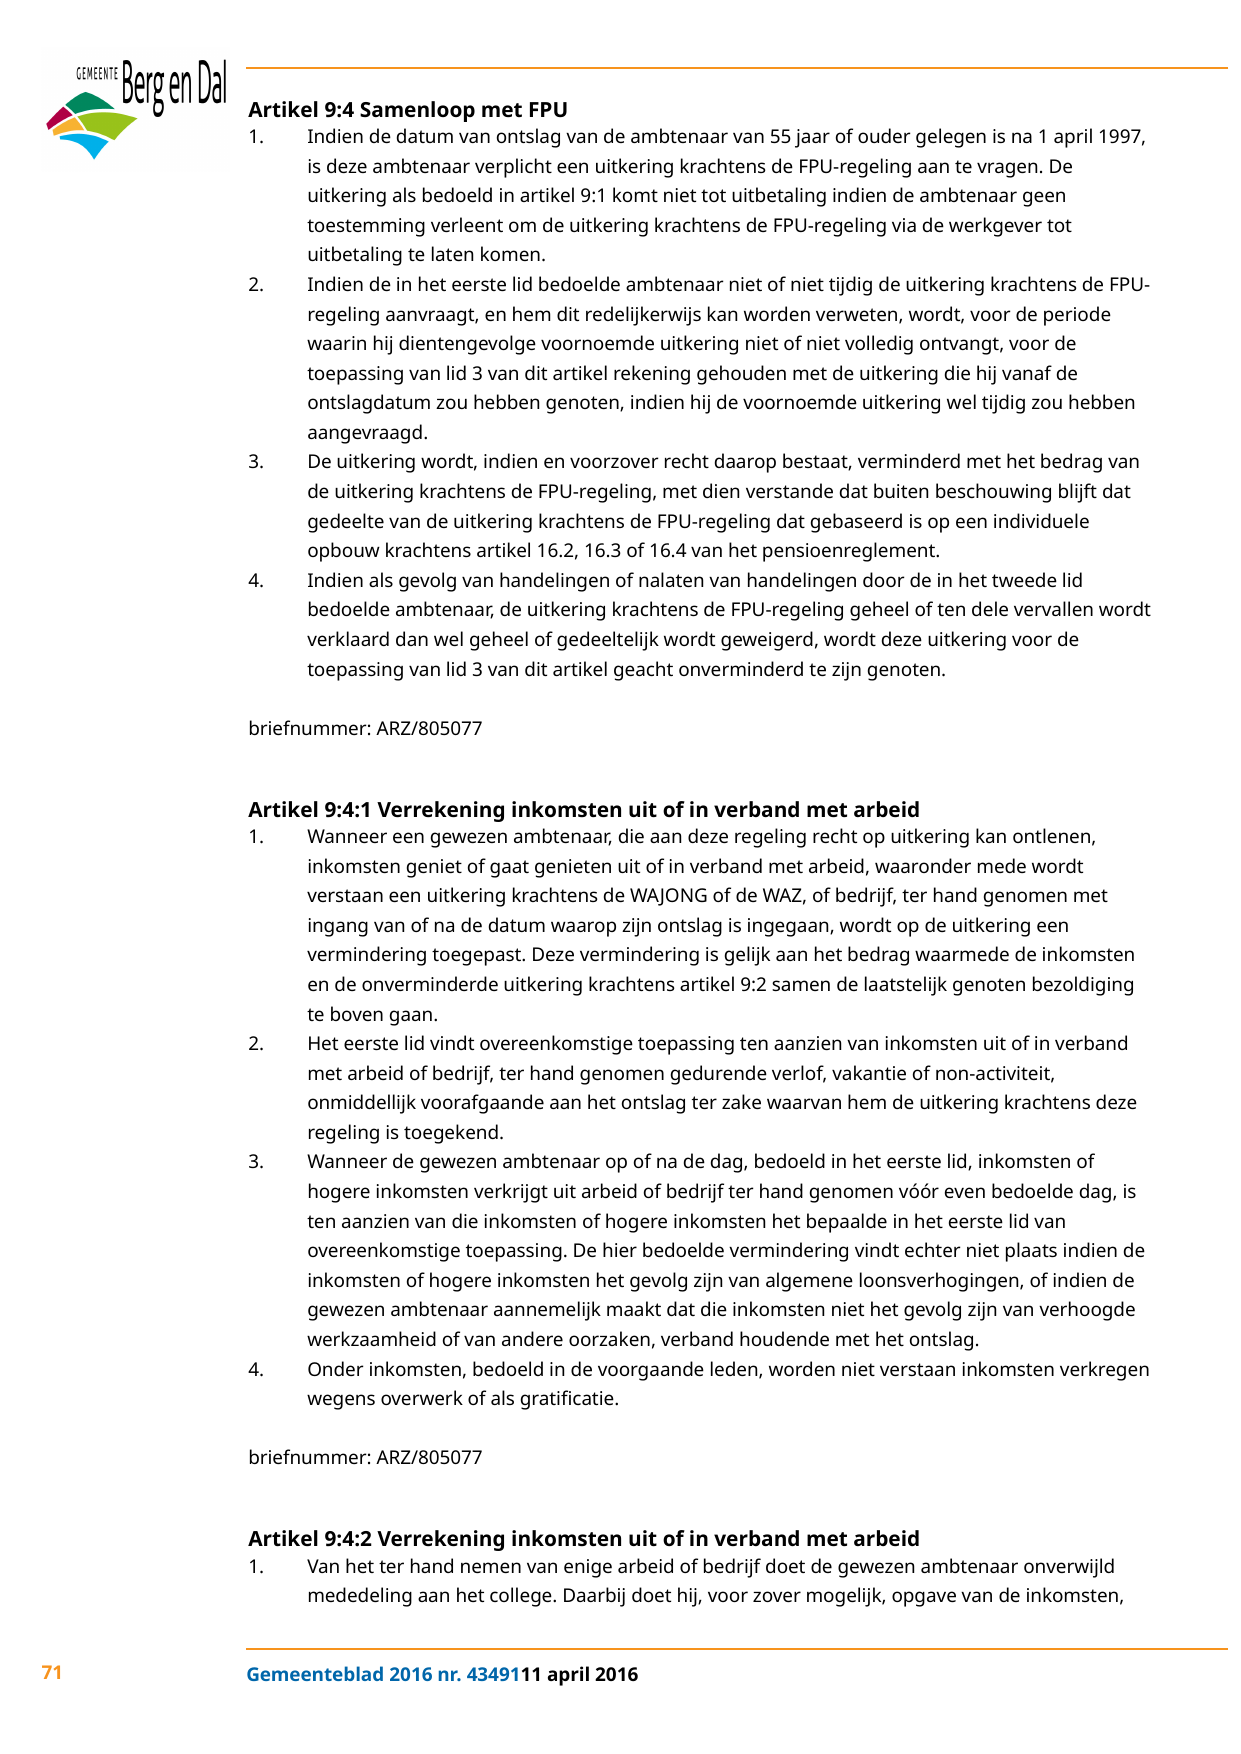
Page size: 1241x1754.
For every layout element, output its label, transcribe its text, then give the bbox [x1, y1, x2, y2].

list De uitkering wordt, indien en voorzover recht daarop bestaat, verminderd met het bedrag van de uitkering krachtens de FPU-regeling, met dien verstande dat buiten beschouwing blijft dat gedeelte van de uitkering krachtens de FPU-regeling dat gebaseerd is op een individuele opbouw krachtens artikel 16.2, 16.3 of 16.4 van het pensioenreglement. [248, 449, 1152, 563]
list Het eerste lid vindt overeenkomstige toepassing ten aanzien van inkomsten uit of in verband met arbeid of bedrijf, ter hand genomen gedurende verlof, vakantie of non-activiteit, onmiddellijk voorafgaande aan het ontslag ter zake waarvan hem de uitkering krachtens deze regeling is toegekend. [248, 1030, 1152, 1145]
list Wanneer een gewezen ambtenaar, die aan deze regeling recht op uitkering kan ontlenen, inkomsten geniet of gaat genieten uit of in verband met arbeid, waaronder mede wordt verstaan een uitkering krachtens de WAJONG of de WAZ, of bedrijf, ter hand genomen met ingang van of na de datum waarop zijn ontslag is ingegaan, wordt op de uitkering een vermindering toegepast. Deze vermindering is gelijk aan het bedrag waarmede de inkomsten en de onverminderde uitkering krachtens artikel 9:2 samen de laatstelijk genoten bezoldiging te boven gaan. [248, 823, 1152, 1027]
text briefnummer: ARZ/805077 [248, 715, 1152, 741]
list Wanneer de gewezen ambtenaar op of na de dag, bedoeld in het eerste lid, inkomsten of hogere inkomsten verkrijgt uit arbeid of bedrijf ter hand genomen vóór even bedoelde dag, is ten aanzien van die inkomsten of hogere inkomsten het bepaalde in het eerste lid van overeenkomstige toepassing. De hier bedoelde vermindering vindt echter niet plaats indien de inkomsten of hogere inkomsten het gevolg zijn van algemene loonsverhogingen, of indien de gewezen ambtenaar aannemelijk maakt dat die inkomsten niet het gevolg zijn van verhoogde werkzaamheid of van andere oorzaken, verband houdende met het ontslag. [248, 1149, 1152, 1352]
list Van het ter hand nemen van enige arbeid of bedrijf doet de gewezen ambtenaar onverwijld mededeling aan het college. Daarbij doet hij, voor zover mogelijk, opgave van de inkomsten, [248, 1553, 1152, 1608]
text Artikel 9:4 Samenloop met FPU [248, 95, 1152, 123]
text briefnummer: ARZ/805077 [248, 1444, 1152, 1470]
picture [41, 47, 231, 172]
list Onder inkomsten, bedoeld in de voorgaande leden, worden niet verstaan inkomsten verkregen wegens overwerk of als gratificatie. [248, 1356, 1152, 1411]
text Artikel 9:4:1 Verrekening inkomsten uit of in verband met arbeid [248, 795, 1152, 823]
list Indien de datum van ontslag van de ambtenaar van 55 jaar of ouder gelegen is na 1 april 1997, is deze ambtenaar verplicht een uitkering krachtens de FPU-regeling aan te vragen. De uitkering als bedoeld in artikel 9:1 komt niet tot uitbetaling indien de ambtenaar geen toestemming verleent om de uitkering krachtens de FPU-regeling via de werkgever tot uitbetaling te laten komen. [248, 123, 1152, 267]
list Indien als gevolg van handelingen of nalaten van handelingen door de in het tweede lid bedoelde ambtenaar, de uitkering krachtens de FPU-regeling geheel of ten dele vervallen wordt verklaard dan wel geheel of gedeeltelijk wordt geweigerd, wordt deze uitkering voor de toepassing van lid 3 van dit artikel geacht onverminderd te zijn genoten. [248, 567, 1152, 681]
list Indien de in het eerste lid bedoelde ambtenaar niet of niet tijdig de uitkering krachtens de FPU-regeling aanvraagt, en hem dit redelijkerwijs kan worden verweten, wordt, voor de periode waarin hij dientengevolge voornoemde uitkering niet of niet volledig ontvangt, voor de toepassing van lid 3 van dit artikel rekening gehouden met de uitkering die hij vanaf de ontslagdatum zou hebben genoten, indien hij de voornoemde uitkering wel tijdig zou hebben aangevraagd. [248, 271, 1152, 445]
text Artikel 9:4:2 Verrekening inkomsten uit of in verband met arbeid [248, 1524, 1152, 1553]
